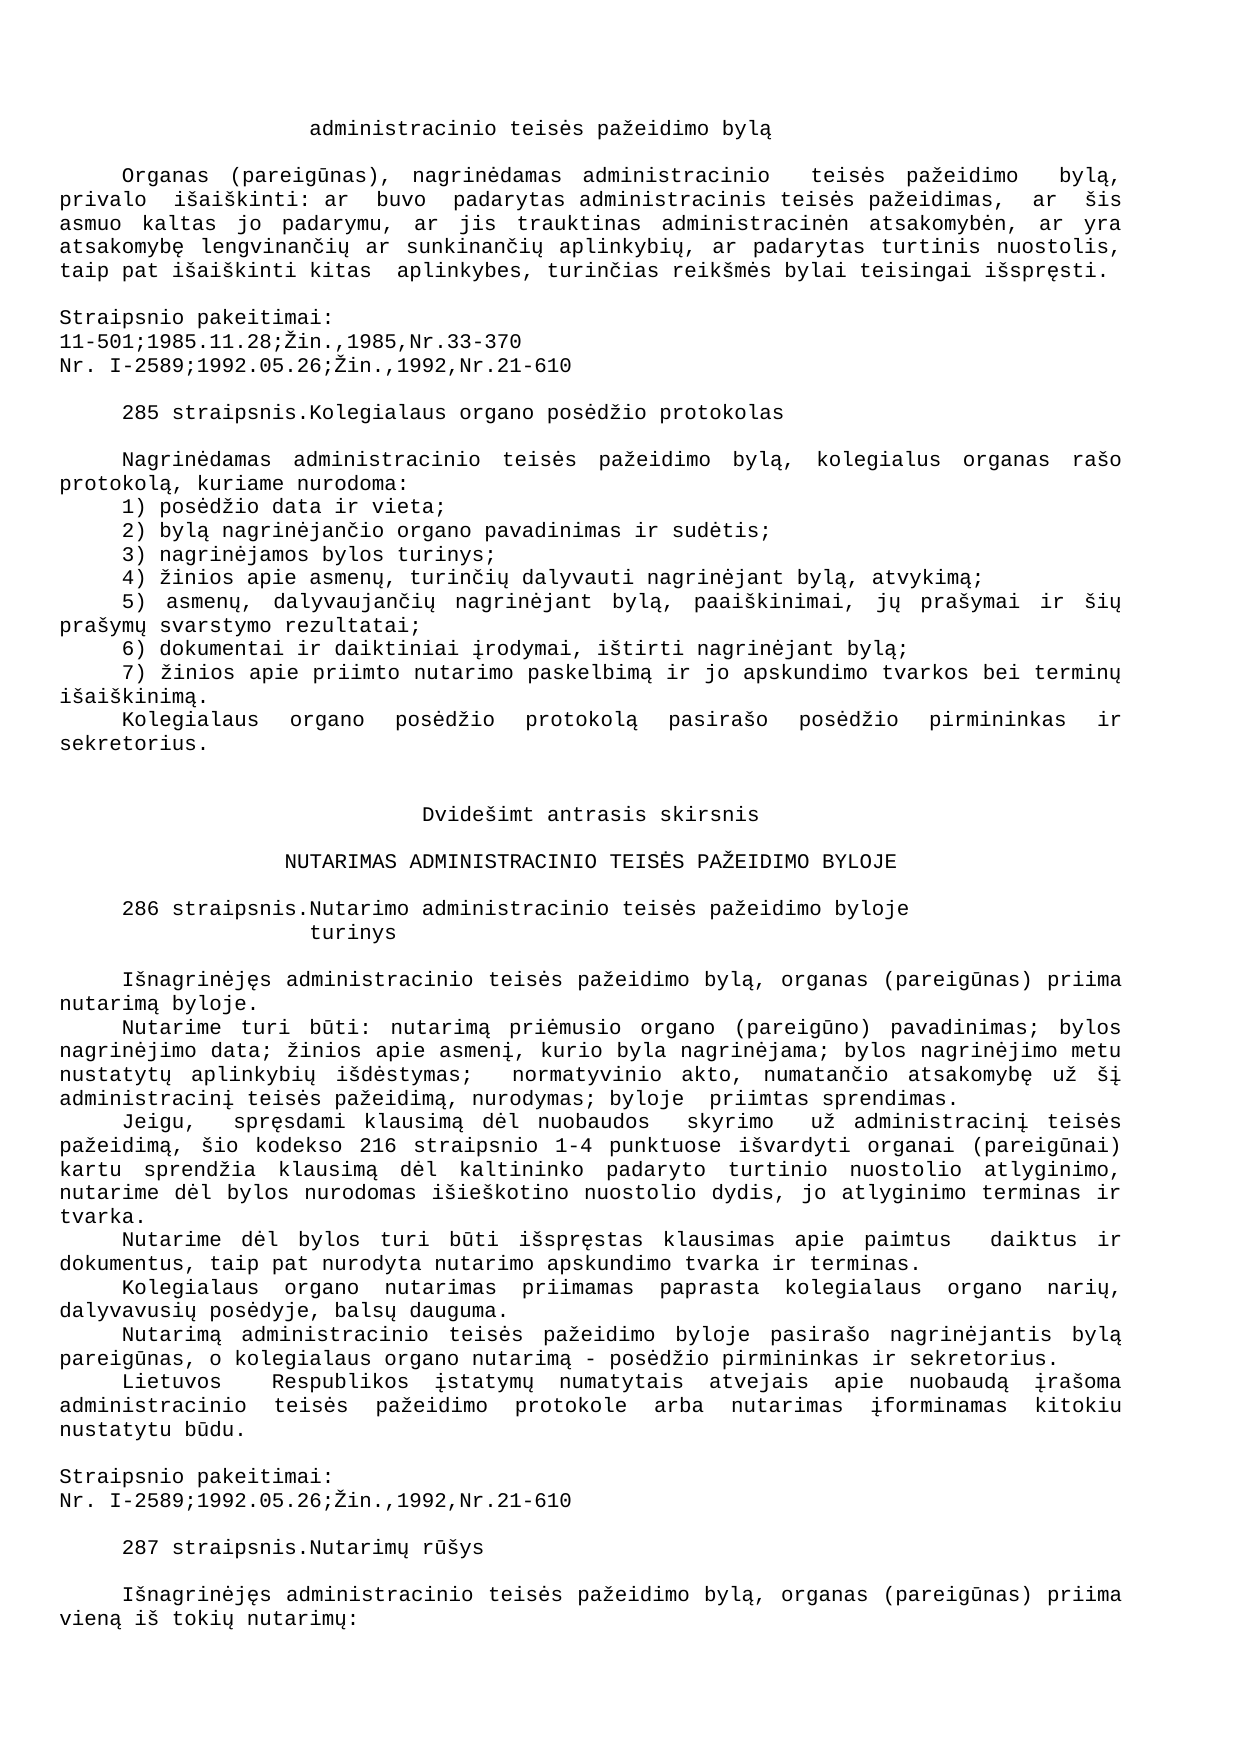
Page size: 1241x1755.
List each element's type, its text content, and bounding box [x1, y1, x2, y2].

text Nutarime turi būti: nutarimą priėmusio organo (pareigūno) pavadinimas; bylos nagrinėjimo data; žinios apie asmenį, kurio byla nagrinėjama; bylos nagrinėjimo metu nustatytų aplinkybių išdėstymas; normatyvinio akto, numatančio atsakomybę už šį administracinį teisės pažeidimą, nurodymas; byloje priimtas sprendimas. [59, 1017, 1122, 1111]
text Kolegialaus organo nutarimas priimamas paprasta kolegialaus organo narių, dalyvavusių posėdyje, balsų dauguma. [59, 1277, 1122, 1324]
text Nutarimą administracinio teisės pažeidimo byloje pasirašo nagrinėjantis bylą pareigūnas, o kolegialaus organo nutarimą - posėdžio pirmininkas ir sekretorius. [59, 1324, 1122, 1371]
text administracinio teisės pažeidimo bylą [59, 118, 1122, 142]
text 5) asmenų, dalyvaujančių nagrinėjant bylą, paaiškinimai, jų prašymai ir šių prašymų svarstymo rezultatai; [59, 591, 1122, 638]
text Išnagrinėjęs administracinio teisės pažeidimo bylą, organas (pareigūnas) priima vieną iš tokių nutarimų: [59, 1584, 1122, 1631]
text turinys [59, 922, 1122, 946]
text 7) žinios apie priimto nutarimo paskelbimą ir jo apskundimo tvarkos bei terminų išaiškinimą. [59, 662, 1122, 709]
text Nr. I-2589;1992.05.26;Žin.,1992,Nr.21-610 [59, 354, 1122, 378]
text Kolegialaus organo posėdžio protokolą pasirašo posėdžio pirmininkas ir sekretorius. [59, 709, 1122, 757]
text Jeigu, spręsdami klausimą dėl nuobaudos skyrimo už administracinį teisės pažeidimą, šio kodekso 216 straipsnio 1-4 punktuose išvardyti organai (pareigūnai) kartu sprendžia klausimą dėl kaltininko padaryto turtinio nuostolio atlyginimo, nutarime dėl bylos nurodomas išieškotino nuostolio dydis, jo atlyginimo terminas ir tvarka. [59, 1111, 1122, 1229]
text Dvidešimt antrasis skirsnis [59, 804, 1122, 827]
text 287 straipsnis.Nutarimų rūšys [59, 1537, 1122, 1561]
text Straipsnio pakeitimai: [59, 1466, 1122, 1489]
text Nutarime dėl bylos turi būti išspręstas klausimas apie paimtus daiktus ir dokumentus, taip pat nurodyta nutarimo apskundimo tvarka ir terminas. [59, 1229, 1122, 1277]
text Organas (pareigūnas), nagrinėdamas administracinio teisės pažeidimo bylą, privalo išaiškinti: ar buvo padarytas administracinis teisės pažeidimas, ar šis asmuo kaltas jo padarymu, ar jis trauktinas administracinėn atsakomybėn, ar yra atsakomybę lengvinančių ar sunkinančių aplinkybių, ar padarytas turtinis nuostolis, taip pat išaiškinti kitas aplinkybes, turinčias reikšmės bylai teisingai išspręsti. [59, 165, 1122, 284]
text NUTARIMAS ADMINISTRACINIO TEISĖS PAŽEIDIMO BYLOJE [59, 851, 1122, 875]
text Išnagrinėjęs administracinio teisės pažeidimo bylą, organas (pareigūnas) priima nutarimą byloje. [59, 969, 1122, 1017]
text 286 straipsnis.Nutarimo administracinio teisės pažeidimo byloje [59, 898, 1122, 922]
text Straipsnio pakeitimai: [59, 307, 1122, 331]
text Nagrinėdamas administracinio teisės pažeidimo bylą, kolegialus organas rašo protokolą, kuriame nurodoma: [59, 449, 1122, 496]
text Lietuvos Respublikos įstatymų numatytais atvejais apie nuobaudą įrašoma administracinio teisės pažeidimo protokole arba nutarimas įforminamas kitokiu nustatytu būdu. [59, 1371, 1122, 1442]
text 6) dokumentai ir daiktiniai įrodymai, ištirti nagrinėjant bylą; [59, 638, 1122, 662]
text Nr. I-2589;1992.05.26;Žin.,1992,Nr.21-610 [59, 1489, 1122, 1513]
text 285 straipsnis.Kolegialaus organo posėdžio protokolas [59, 402, 1122, 426]
text 11-501;1985.11.28;Žin.,1985,Nr.33-370 [59, 331, 1122, 354]
text 2) bylą nagrinėjančio organo pavadinimas ir sudėtis; [59, 520, 1122, 544]
text 4) žinios apie asmenų, turinčių dalyvauti nagrinėjant bylą, atvykimą; [59, 567, 1122, 591]
text 1) posėdžio data ir vieta; [59, 496, 1122, 520]
text 3) nagrinėjamos bylos turinys; [59, 544, 1122, 567]
